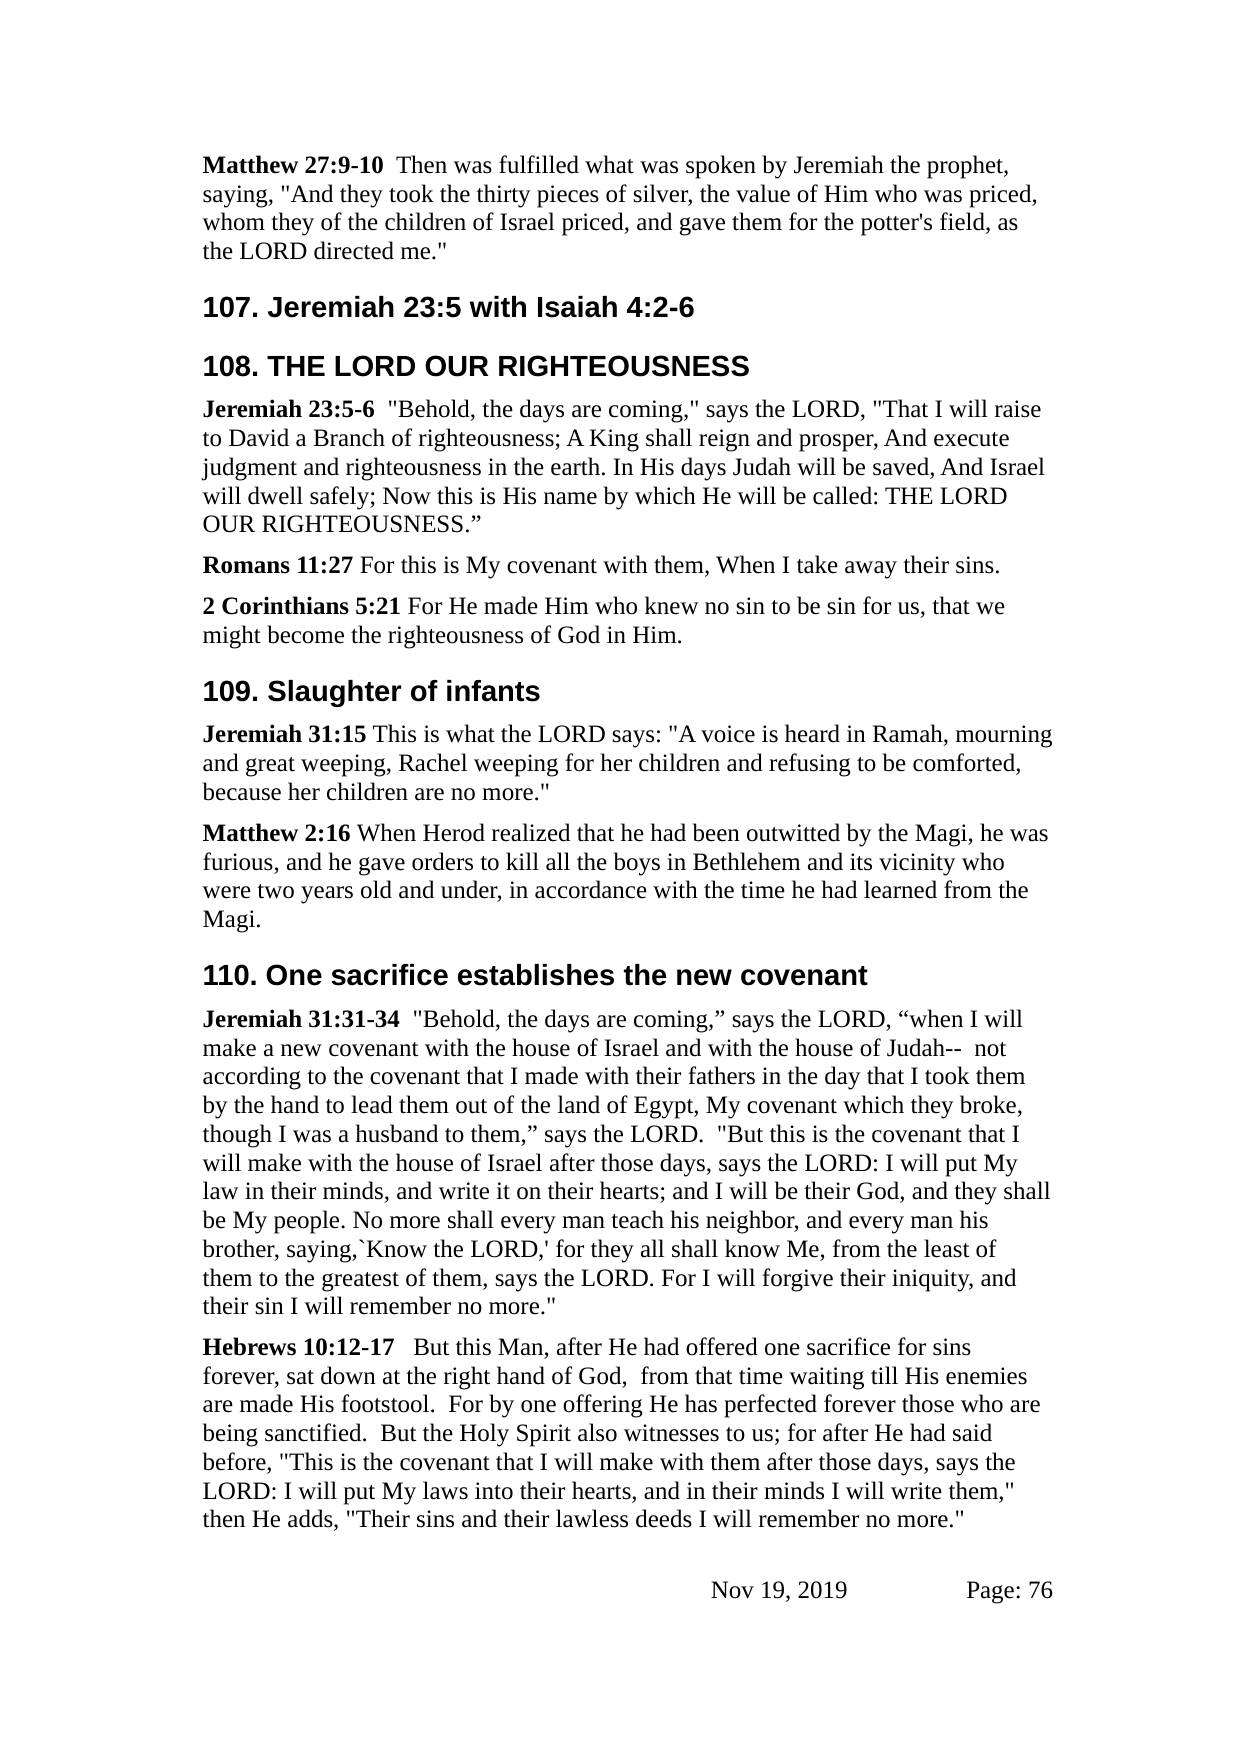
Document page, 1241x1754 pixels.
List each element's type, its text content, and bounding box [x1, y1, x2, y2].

text Jeremiah 23:5-6 "Behold, the days are coming," says the LORD, "That I will raise to David a Branch of righteousness; A King shall reign and prosper, And execute judgment and righteousness in the earth. In His days Judah will be saved, And Israel will dwell safely; Now this is His name by which He will be called: THE LORD OUR RIGHTEOUSNESS.” [202, 394, 1053, 538]
text Hebrews 10:12-17 But this Man, after He had offered one sacrifice for sins forever, sat down at the right hand of God, from that time waiting till His enemies are made His footstool. For by one offering He has perfected forever those who are being sanctified. But the Holy Spirit also witnesses to us; for after He had said before, "This is the covenant that I will make with them after those days, says the LORD: I will put My laws into their hearts, and in their minds I will write them," then He adds, "Their sins and their lawless deeds I will remember no more." [202, 1332, 1053, 1533]
text Matthew 2:16 When Herod realized that he had been outwitted by the Magi, he was furious, and he gave orders to kill all the boys in Bethlehem and its vicinity who were two years old and under, in accordance with the time he had learned from the Magi. [202, 818, 1053, 933]
subtitle 107. Jeremiah 23:5 with Isaiah 4:2-6 [202, 290, 1053, 323]
text Matthew 27:9-10 Then was fulfilled what was spoken by Jeremiah the prophet, saying, "And they took the thirty pieces of silver, the value of Him who was priced, whom they of the children of Israel priced, and gave them for the potter's field, as the LORD directed me." [202, 150, 1053, 265]
text Jeremiah 31:31-34 "Behold, the days are coming,” says the LORD, “when I will make a new covenant with the house of Israel and with the house of Judah-- not according to the covenant that I made with their fathers in the day that I took them by the hand to lead them out of the land of Egypt, My covenant which they broke, though I was a husband to them,” says the LORD. "But this is the covenant that I will make with the house of Israel after those days, says the LORD: I will put My law in their minds, and write it on their hearts; and I will be their God, and they shall be My people. No more shall every man teach his neighbor, and every man his brother, saying,`Know the LORD,' for they all shall know Me, from the least of them to the greatest of them, says the LORD. For I will forgive their iniquity, and their sin I will remember no more." [202, 1004, 1053, 1320]
text Jeremiah 31:15 This is what the LORD says: "A voice is heard in Ramah, mourning and great weeping, Rachel weeping for her children and refusing to be comforted, because her children are no more." [202, 719, 1053, 806]
text Romans 11:27 For this is My covenant with them, When I take away their sins. [202, 550, 1053, 579]
subtitle 108. THE LORD OUR RIGHTEOUSNESS [202, 348, 1053, 382]
subtitle 109. Slaughter of infants [202, 673, 1053, 707]
text 2 Corinthians 5:21 For He made Him who knew no sin to be sin for us, that we might become the righteousness of God in Him. [202, 591, 1053, 648]
subtitle 110. One sacrifice establishes the new covenant [202, 958, 1053, 991]
